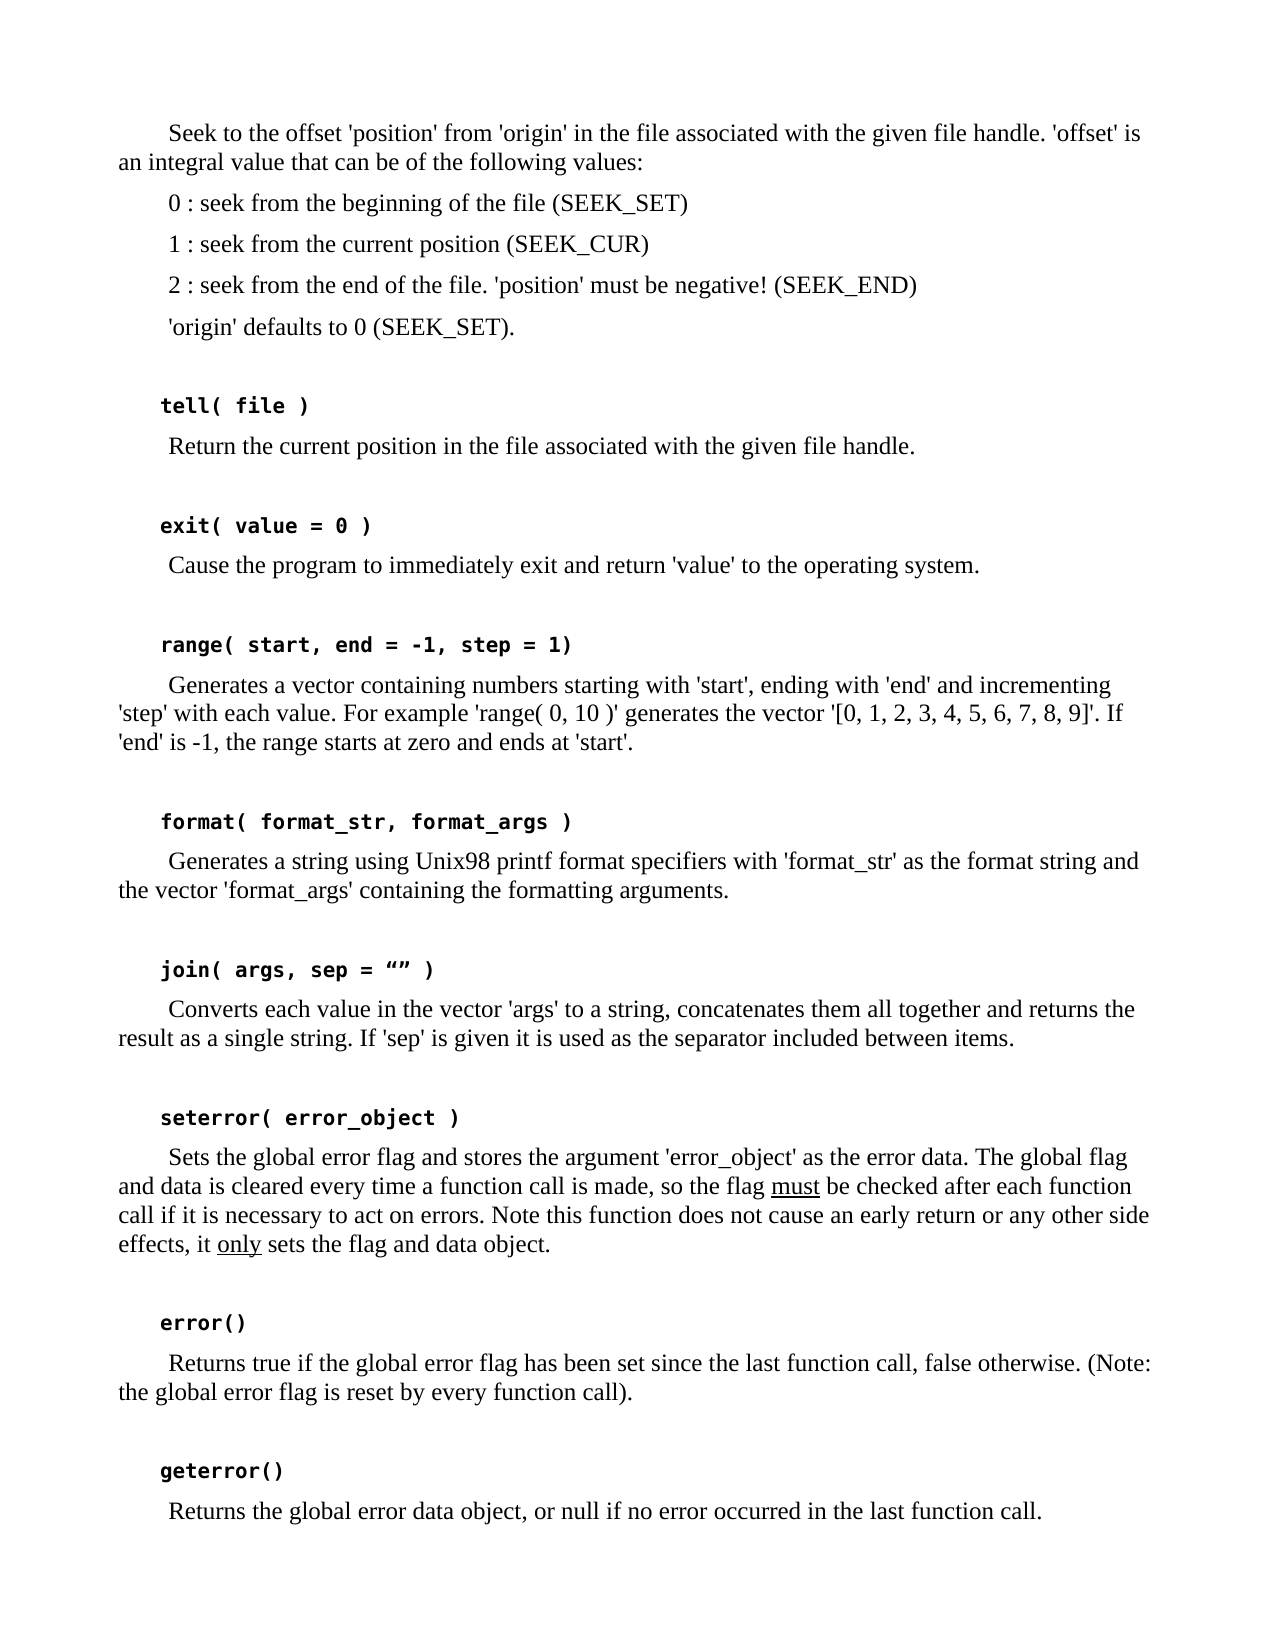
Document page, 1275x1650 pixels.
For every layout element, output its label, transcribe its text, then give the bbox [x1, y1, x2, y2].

text 0 : seek from the beginning of the file (SEEK_SET) [118, 188, 1157, 217]
text Sets the global error flag and stores the argument 'error_object' as the error data. The global flag and data is cleared every time a function call is made, so the flag must be checked after each function call if it is necessary to act on errors. Note this function does not cause an early return or any other side effects, it only sets the flag and data object. [118, 1142, 1157, 1257]
text format( format_str, format_args ) [118, 810, 1157, 834]
text Cause the program to immediately exit and return 'value' to the operating system. [118, 550, 1157, 579]
text Generates a string using Unix98 printf format specifiers with 'format_str' as the format string and the vector 'format_args' containing the formatting arguments. [118, 846, 1157, 904]
text Generates a vector containing numbers starting with 'start', ending with 'end' and incrementing 'step' with each value. For example 'range( 0, 10 )' generates the vector '[0, 1, 2, 3, 4, 5, 6, 7, 8, 9]'. If 'end' is -1, the range starts at zero and ends at 'start'. [118, 670, 1157, 756]
text exit( value = 0 ) [118, 514, 1157, 538]
text join( args, sep = “” ) [118, 958, 1157, 982]
text 'origin' defaults to 0 (SEEK_SET). [118, 312, 1157, 341]
text Seek to the offset 'position' from 'origin' in the file associated with the given file handle. 'offset' is an integral value that can be of the following values: [118, 118, 1157, 176]
text 1 : seek from the current position (SEEK_CUR) [118, 229, 1157, 258]
text Returns true if the global error flag has been set since the last function call, false otherwise. (Note: the global error flag is reset by every function call). [118, 1348, 1157, 1406]
text Return the current position in the file associated with the given file handle. [118, 431, 1157, 460]
text range( start, end = -1, step = 1) [118, 633, 1157, 657]
text error() [118, 1311, 1157, 1336]
text 2 : seek from the end of the file. 'position' must be negative! (SEEK_END) [118, 271, 1157, 299]
text seterror( error_object ) [118, 1106, 1157, 1130]
text tell( file ) [118, 394, 1157, 419]
text Converts each value in the vector 'args' to a string, concatenates them all together and returns the result as a single string. If 'sep' is given it is used as the separator included between items. [118, 994, 1157, 1052]
text Returns the global error data object, or null if no error occurred in the last function call. [118, 1496, 1157, 1525]
text geterror() [118, 1459, 1157, 1483]
